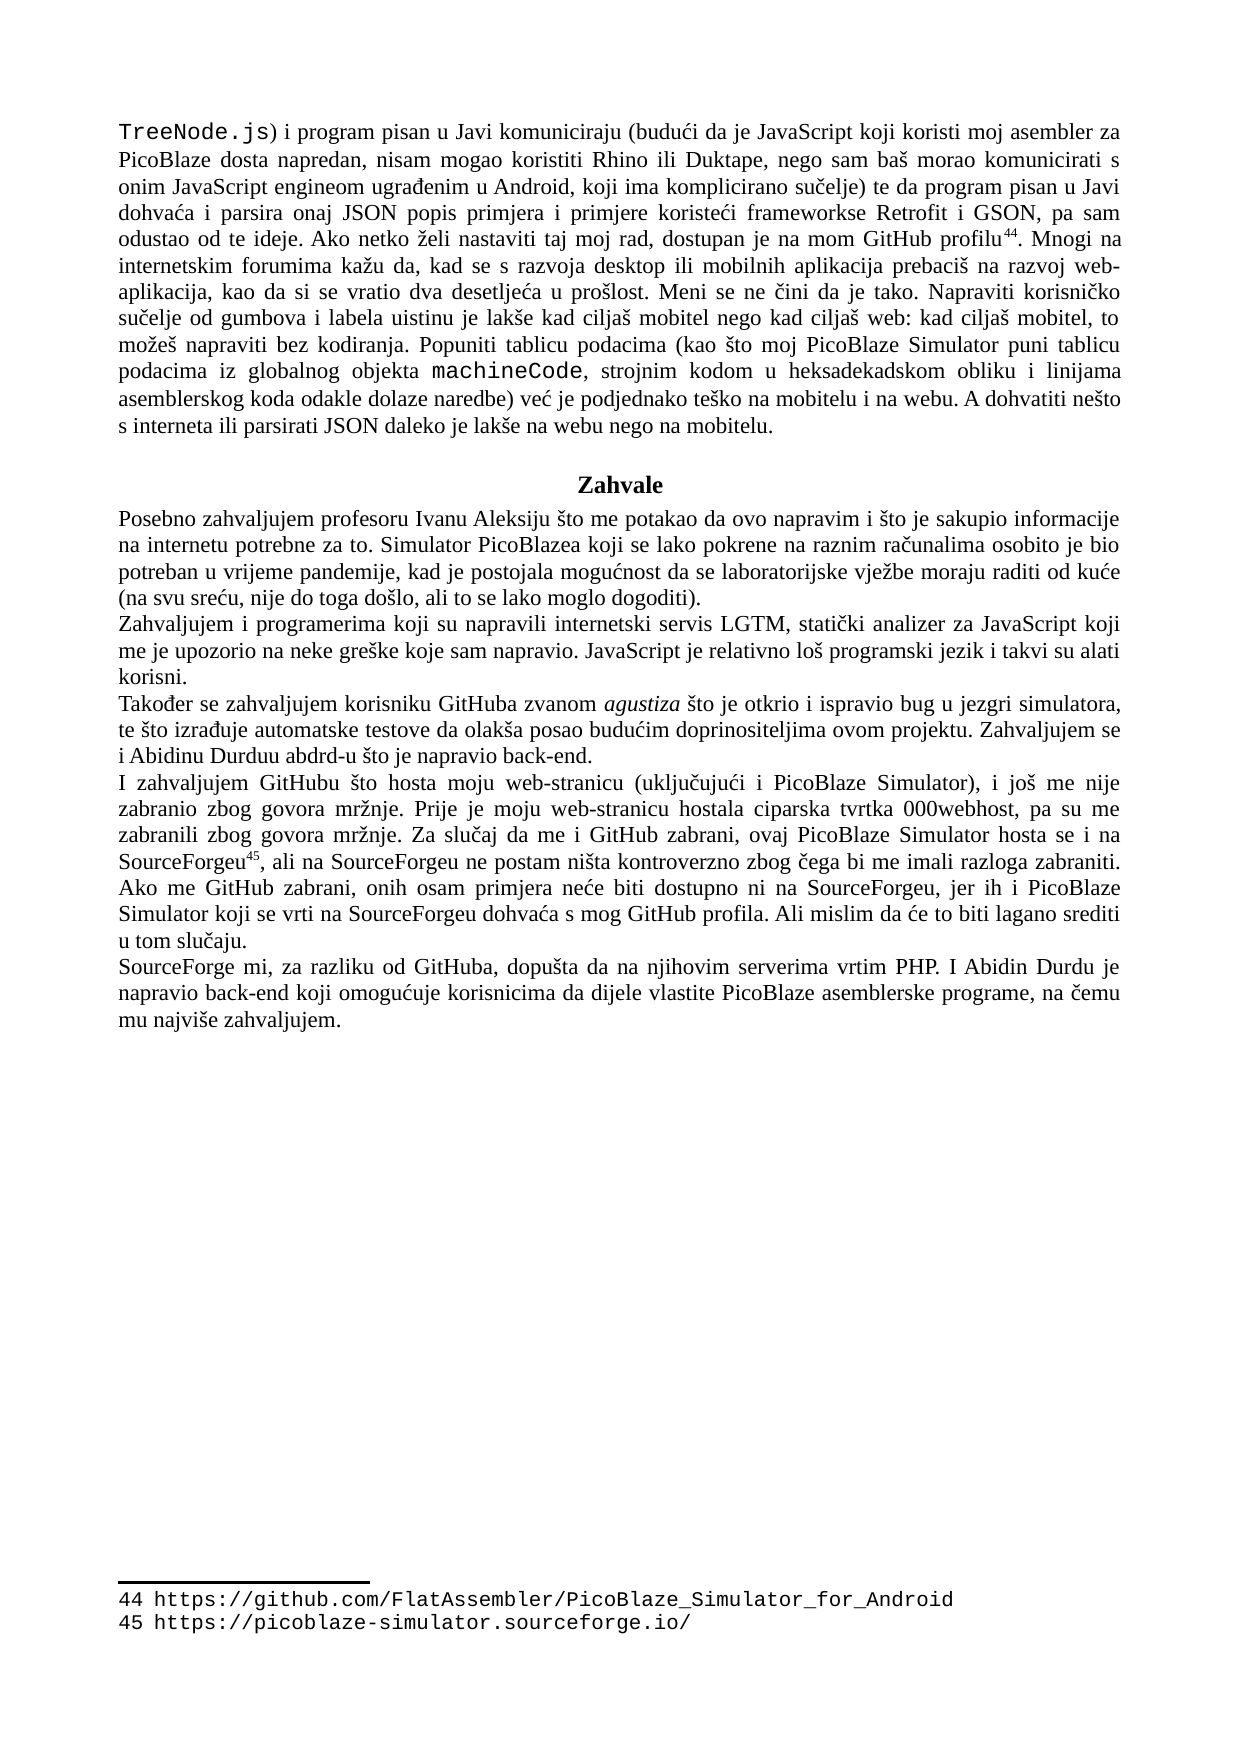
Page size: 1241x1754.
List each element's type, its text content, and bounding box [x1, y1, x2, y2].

text https://picoblaze-simulator.sourceforge.io/ [118, 1612, 1122, 1636]
text Također se zahvaljujem korisniku GitHuba zvanom agustiza što je otkrio i ispravio bug u jezgri simulatora, te što izrađuje automatske testove da olakša posao budućim doprinositeljima ovom projektu. Zahvaljujem se i Abidinu Durduu abdrd-u što je napravio back-end. [118, 689, 1122, 769]
text Zahvale [118, 470, 1122, 499]
text SourceForge mi, za razliku od GitHuba, dopušta da na njihovim serverima vrtim PHP. I Abidin Durdu je napravio back-end koji omogućuje korisnicima da dijele vlastite PicoBlaze asemblerske programe, na čemu mu najviše zahvaljujem. [118, 953, 1122, 1032]
text Zahvaljujem i programerima koji su napravili internetski servis LGTM, statički analizer za JavaScript koji me je upozorio na neke greške koje sam napravio. JavaScript je relativno loš programski jezik i takvi su alati korisni. [118, 611, 1122, 689]
text I zahvaljujem GitHubu što hosta moju web-stranicu (uključujući i PicoBlaze Simulator), i još me nije zabranio zbog govora mržnje. Prije je moju web-stranicu hostala ciparska tvrtka 000webhost, pa su me zabranili zbog govora mržnje. Za slučaj da me i GitHub zabrani, ovaj PicoBlaze Simulator hosta se i na SourceForgeu, ali na SourceForgeu ne postam ništa kontroverzno zbog čega bi me imali razloga zabraniti. Ako me GitHub zabrani, onih osam primjera neće biti dostupno ni na SourceForgeu, jer ih i PicoBlaze Simulator koji se vrti na SourceForgeu dohvaća s mog GitHub profila. Ali mislim da će to biti lagano srediti u tom slučaju. [118, 769, 1122, 953]
text Posebno zahvaljujem profesoru Ivanu Aleksiju što me potakao da ovo napravim i što je sakupio informacije na internetu potrebne za to. Simulator PicoBlazea koji se lako pokrene na raznim računalima osobito je bio potreban u vrijeme pandemije, kad je postojala mogućnost da se laboratorijske vježbe moraju raditi od kuće (na svu sreću, nije do toga došlo, ali to se lako moglo dogoditi). [118, 505, 1122, 611]
text TreeNode.js) i program pisan u Javi komuniciraju (budući da je JavaScript koji koristi moj asembler za PicoBlaze dosta napredan, nisam mogao koristiti Rhino ili Duktape, nego sam baš morao komunicirati s onim JavaScript engineom ugrađenim u Android, koji ima komplicirano sučelje) te da program pisan u Javi dohvaća i parsira onaj JSON popis primjera i primjere koristeći frameworkse Retrofit i GSON, pa sam odustao od te ideje. Ako netko želi nastaviti taj moj rad, dostupan je na mom GitHub profilu. Mnogi na internetskim forumima kažu da, kad se s razvoja desktop ili mobilnih aplikacija prebaciš na razvoj web-aplikacija, kao da si se vratio dva desetljeća u prošlost. Meni se ne čini da je tako. Napraviti korisničko sučelje od gumbova i labela uistinu je lakše kad ciljaš mobitel nego kad ciljaš web: kad ciljaš mobitel, to možeš napraviti bez kodiranja. Popuniti tablicu podacima (kao što moj PicoBlaze Simulator puni tablicu podacima iz globalnog objekta machineCode, strojnim kodom u heksadekadskom obliku i linijama asemblerskog koda odakle dolaze naredbe) već je podjednako teško na mobitelu i na webu. A dohvatiti nešto s interneta ili parsirati JSON daleko je lakše na webu nego na mobitelu. [118, 118, 1122, 438]
text https://github.com/FlatAssembler/PicoBlaze_Simulator_for_Android [118, 1588, 1122, 1612]
